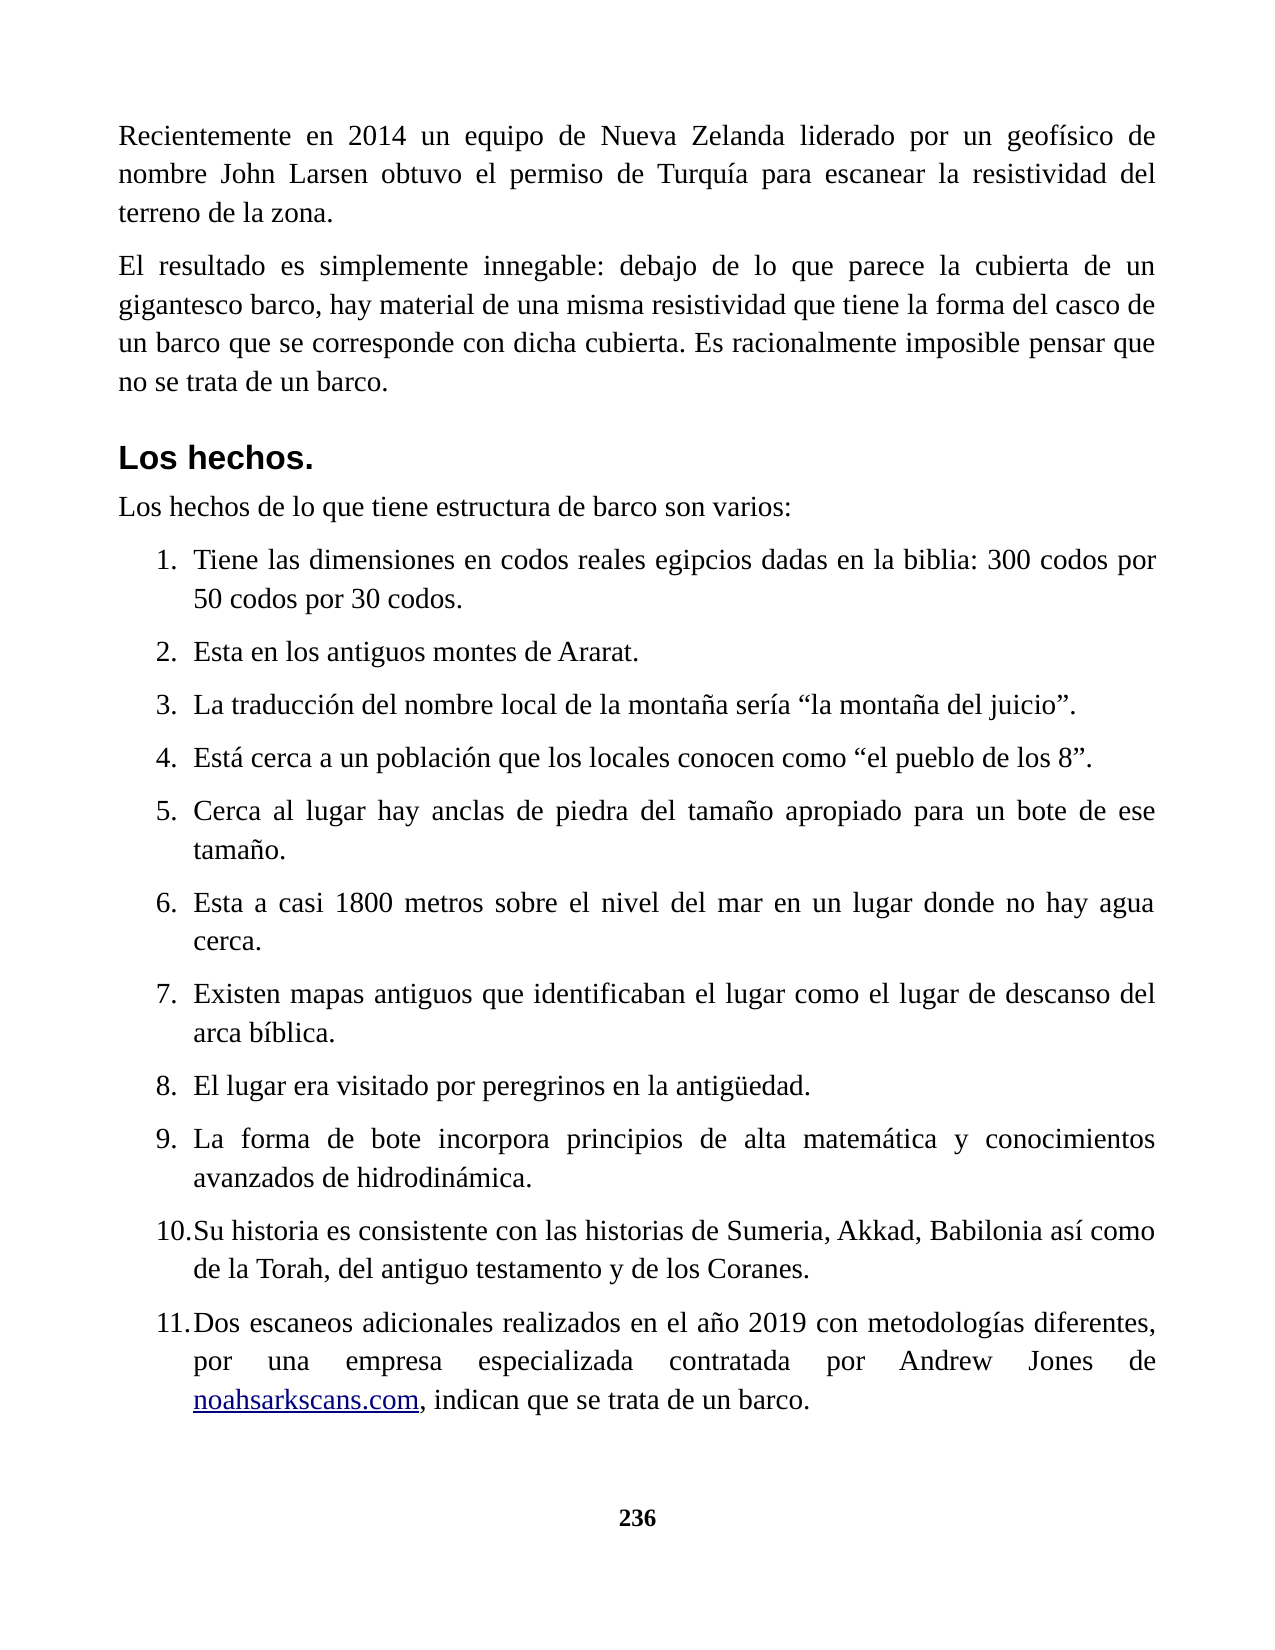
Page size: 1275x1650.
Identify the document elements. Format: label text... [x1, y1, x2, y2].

list El lugar era visitado por peregrinos en la antigüedad. [156, 1068, 1157, 1102]
list La traducción del nombre local de la montaña sería “la montaña del juicio”. [156, 687, 1157, 721]
list Está cerca a un población que los locales conocen como “el pueblo de los 8”. [156, 740, 1157, 774]
list Tiene las dimensiones en codos reales egipcios dadas en la biblia: 300 codos por 50 codos por 30 codos. [156, 542, 1157, 614]
list Existen mapas antiguos que identificaban el lugar como el lugar de descanso del arca bíblica. [156, 977, 1157, 1049]
subtitle Los hechos. [118, 438, 1157, 477]
list Dos escaneos adicionales realizados en el año 2019 con metodologías diferentes, por una empresa especializada contratada por Andrew Jones de noahsarkscans.com, indican que se trata de un barco. [156, 1305, 1157, 1415]
list Su historia es consistente con las historias de Sumeria, Akkad, Babilonia así como de la Torah, del antiguo testamento y de los Coranes. [156, 1213, 1157, 1285]
text Recientemente en 2014 un equipo de Nueva Zelanda liderado por un geofísico de nombre John Larsen obtuvo el permiso de Turquía para escanear la resistividad del terreno de la zona. [118, 118, 1157, 229]
list La forma de bote incorpora principios de alta matemática y conocimientos avanzados de hidrodinámica. [156, 1121, 1157, 1193]
text El resultado es simplemente innegable: debajo de lo que parece la cubierta de un gigantesco barco, hay material de una misma resistividad que tiene la forma del casco de un barco que se corresponde con dicha cubierta. Es racionalmente imposible pensar que no se trata de un barco. [118, 248, 1157, 397]
list Cerca al lugar hay anclas de piedra del tamaño apropiado para un bote de ese tamaño. [156, 793, 1157, 865]
text Los hechos de lo que tiene estructura de barco son varios: [118, 489, 1157, 523]
list Esta en los antiguos montes de Ararat. [156, 634, 1157, 667]
list Esta a casi 1800 metros sobre el nivel del mar en un lugar donde no hay agua cerca. [156, 885, 1157, 957]
